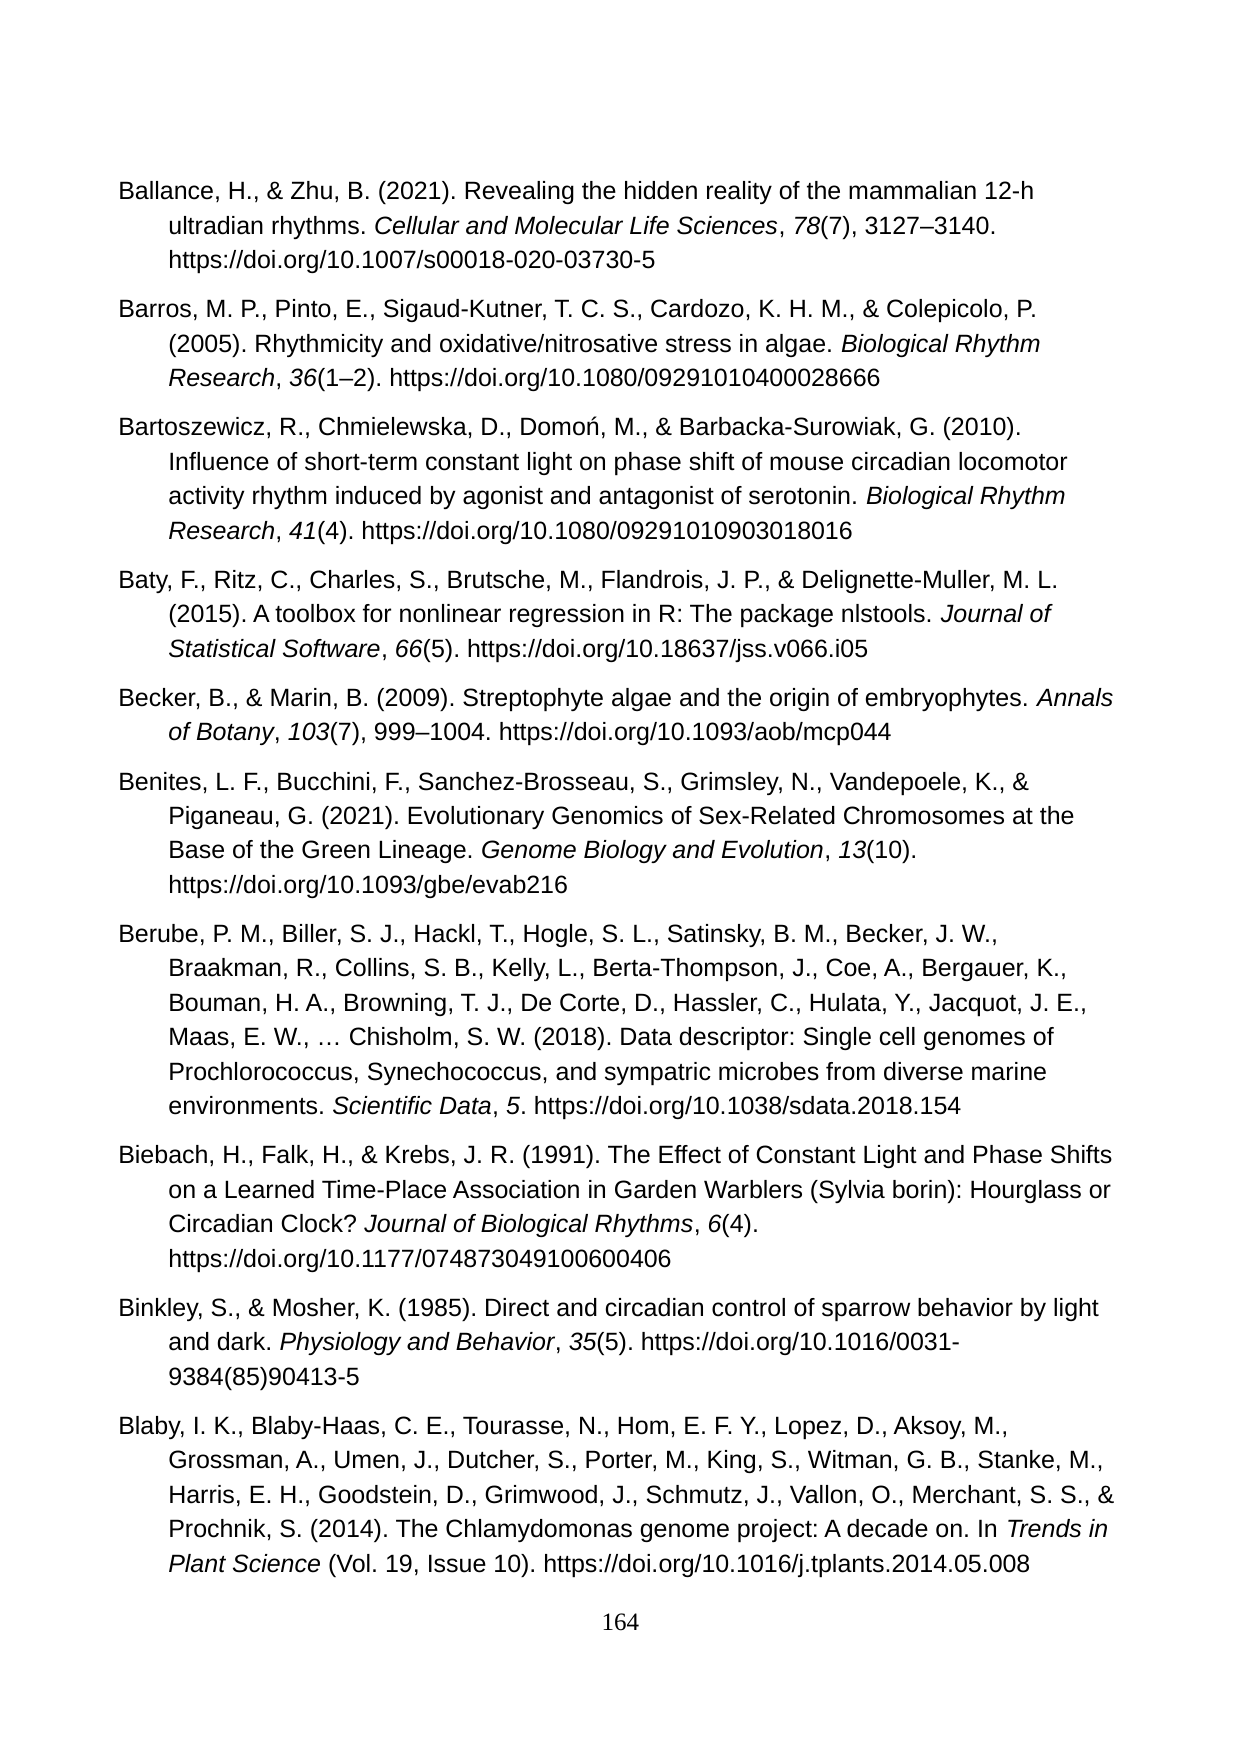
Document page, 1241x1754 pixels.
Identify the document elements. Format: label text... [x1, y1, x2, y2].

text Ballance, H., & Zhu, B. (2021). Revealing the hidden reality of the mammalian 12-h ultradian rhythms. Cellular and Molecular Life Sciences, 78(7), 3127–3140. https://doi.org/10.1007/s00018-020-03730-5 [118, 176, 1122, 274]
text Biebach, H., Falk, H., & Krebs, J. R. (1991). The Effect of Constant Light and Phase Shifts on a Learned Time-Place Association in Garden Warblers (Sylvia borin): Hourglass or Circadian Clock? Journal of Biological Rhythms, 6(4). https://doi.org/10.1177/074873049100600406 [118, 1140, 1122, 1273]
text Baty, F., Ritz, C., Charles, S., Brutsche, M., Flandrois, J. P., & Delignette-Muller, M. L. (2015). A toolbox for nonlinear regression in R: The package nlstools. Journal of Statistical Software, 66(5). https://doi.org/10.18637/jss.v066.i05 [118, 565, 1122, 663]
text Berube, P. M., Biller, S. J., Hackl, T., Hogle, S. L., Satinsky, B. M., Becker, J. W., Braakman, R., Collins, S. B., Kelly, L., Berta-Thompson, J., Coe, A., Bergauer, K., Bouman, H. A., Browning, T. J., De Corte, D., Hassler, C., Hulata, Y., Jacquot, J. E., Maas, E. W., … Chisholm, S. W. (2018). Data descriptor: Single cell genomes of Prochlorococcus, Synechococcus, and sympatric microbes from diverse marine environments. Scientific Data, 5. https://doi.org/10.1038/sdata.2018.154 [118, 919, 1122, 1120]
text Barros, M. P., Pinto, E., Sigaud-Kutner, T. C. S., Cardozo, K. H. M., & Colepicolo, P. (2005). Rhythmicity and oxidative/nitrosative stress in algae. Biological Rhythm Research, 36(1–2). https://doi.org/10.1080/09291010400028666 [118, 294, 1122, 392]
text Benites, L. F., Bucchini, F., Sanchez-Brosseau, S., Grimsley, N., Vandepoele, K., & Piganeau, G. (2021). Evolutionary Genomics of Sex-Related Chromosomes at the Base of the Green Lineage. Genome Biology and Evolution, 13(10). https://doi.org/10.1093/gbe/evab216 [118, 766, 1122, 899]
text Blaby, I. K., Blaby-Haas, C. E., Tourasse, N., Hom, E. F. Y., Lopez, D., Aksoy, M., Grossman, A., Umen, J., Dutcher, S., Porter, M., King, S., Witman, G. B., Stanke, M., Harris, E. H., Goodstein, D., Grimwood, J., Schmutz, J., Vallon, O., Merchant, S. S., & Prochnik, S. (2014). The Chlamydomonas genome project: A decade on. In Trends in Plant Science (Vol. 19, Issue 10). https://doi.org/10.1016/j.tplants.2014.05.008 [118, 1411, 1122, 1578]
text Bartoszewicz, R., Chmielewska, D., Domoń, M., & Barbacka-Surowiak, G. (2010). Influence of short-term constant light on phase shift of mouse circadian locomotor activity rhythm induced by agonist and antagonist of serotonin. Biological Rhythm Research, 41(4). https://doi.org/10.1080/09291010903018016 [118, 412, 1122, 544]
text Becker, B., & Marin, B. (2009). Streptophyte algae and the origin of embryophytes. Annals of Botany, 103(7), 999–1004. https://doi.org/10.1093/aob/mcp044 [118, 683, 1122, 746]
text Binkley, S., & Mosher, K. (1985). Direct and circadian control of sparrow behavior by light and dark. Physiology and Behavior, 35(5). https://doi.org/10.1016/0031-9384(85)90413-5 [118, 1293, 1122, 1391]
